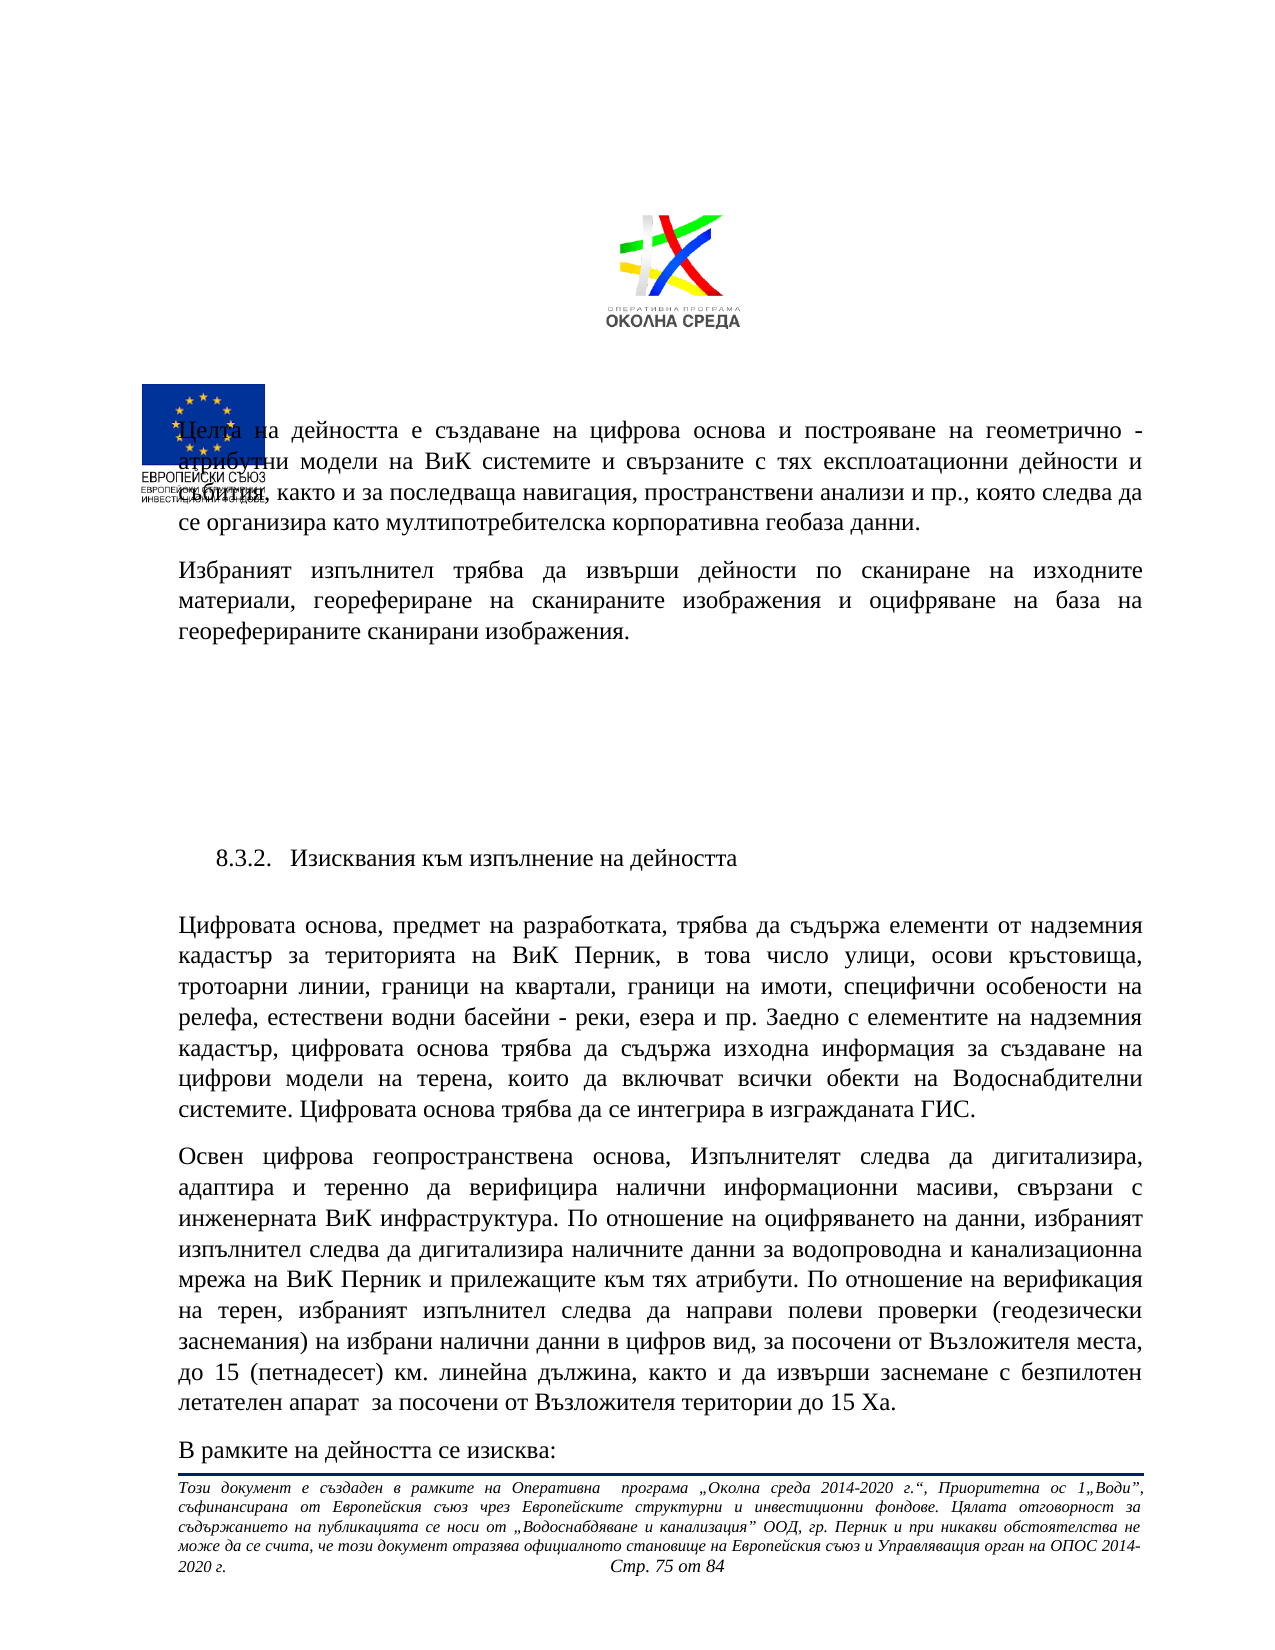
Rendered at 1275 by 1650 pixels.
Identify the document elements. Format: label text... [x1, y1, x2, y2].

text В рамките на дейността се изисква: [178, 1435, 1144, 1463]
text Цифровата основа, предмет на разработката, трябва да съдържа елементи от надземния кадастър за територията на ВиК Перник, в това число улици, осови кръстовища, тротоарни линии, граници на квартали, граници на имоти, специфични особености на релефа, естествени водни басейни - реки, езера и пр. Заедно с елементите на надземния кадастър, цифровата основа трябва да съдържа изходна информация за създаване на цифрови модели на терена, които да включват всички обекти на Водоснабдителни системите. Цифровата основа трябва да се интегрира в изгражданата ГИС. [178, 910, 1144, 1123]
text Целта на дейността е създаване на цифрова основа и построяване на геометрично - атрибутни модели на ВиК системите и свързаните с тях експлоатационни дейности и събития, както и за последваща навигация, пространствени анализи и пр., която следва да се организира като мултипотребителска корпоративна геобаза данни. [178, 415, 1144, 536]
list Изисквания към изпълнение на дейността [216, 843, 1144, 872]
text Избраният изпълнител трябва да извърши дейности по сканиране на изходните материали, георефериране на сканираните изображения и оцифряване на база на геореферираните сканирани изображения. [178, 555, 1144, 645]
text Освен цифрова геопространствена основа, Изпълнителят следва да дигитализира, адаптира и теренно да верифицира налични информационни масиви, свързани с инженерната ВиК инфраструктура. По отношение на оцифряването на данни, избраният изпълнител следва да дигитализира наличните данни за водопроводна и канализационна мрежа на ВиК Перник и прилежащите към тях атрибути. По отношение на верификация на терен, избраният изпълнител следва да направи полеви проверки (геодезически заснемания) на избрани налични данни в цифров вид, за посочени от Възложителя места, до 15 (петнадесет) км. линейна дължина, както и да извърши заснемане с безпилотен летателен апарат за посочени от Възложителя територии до 15 Ха. [178, 1141, 1144, 1416]
